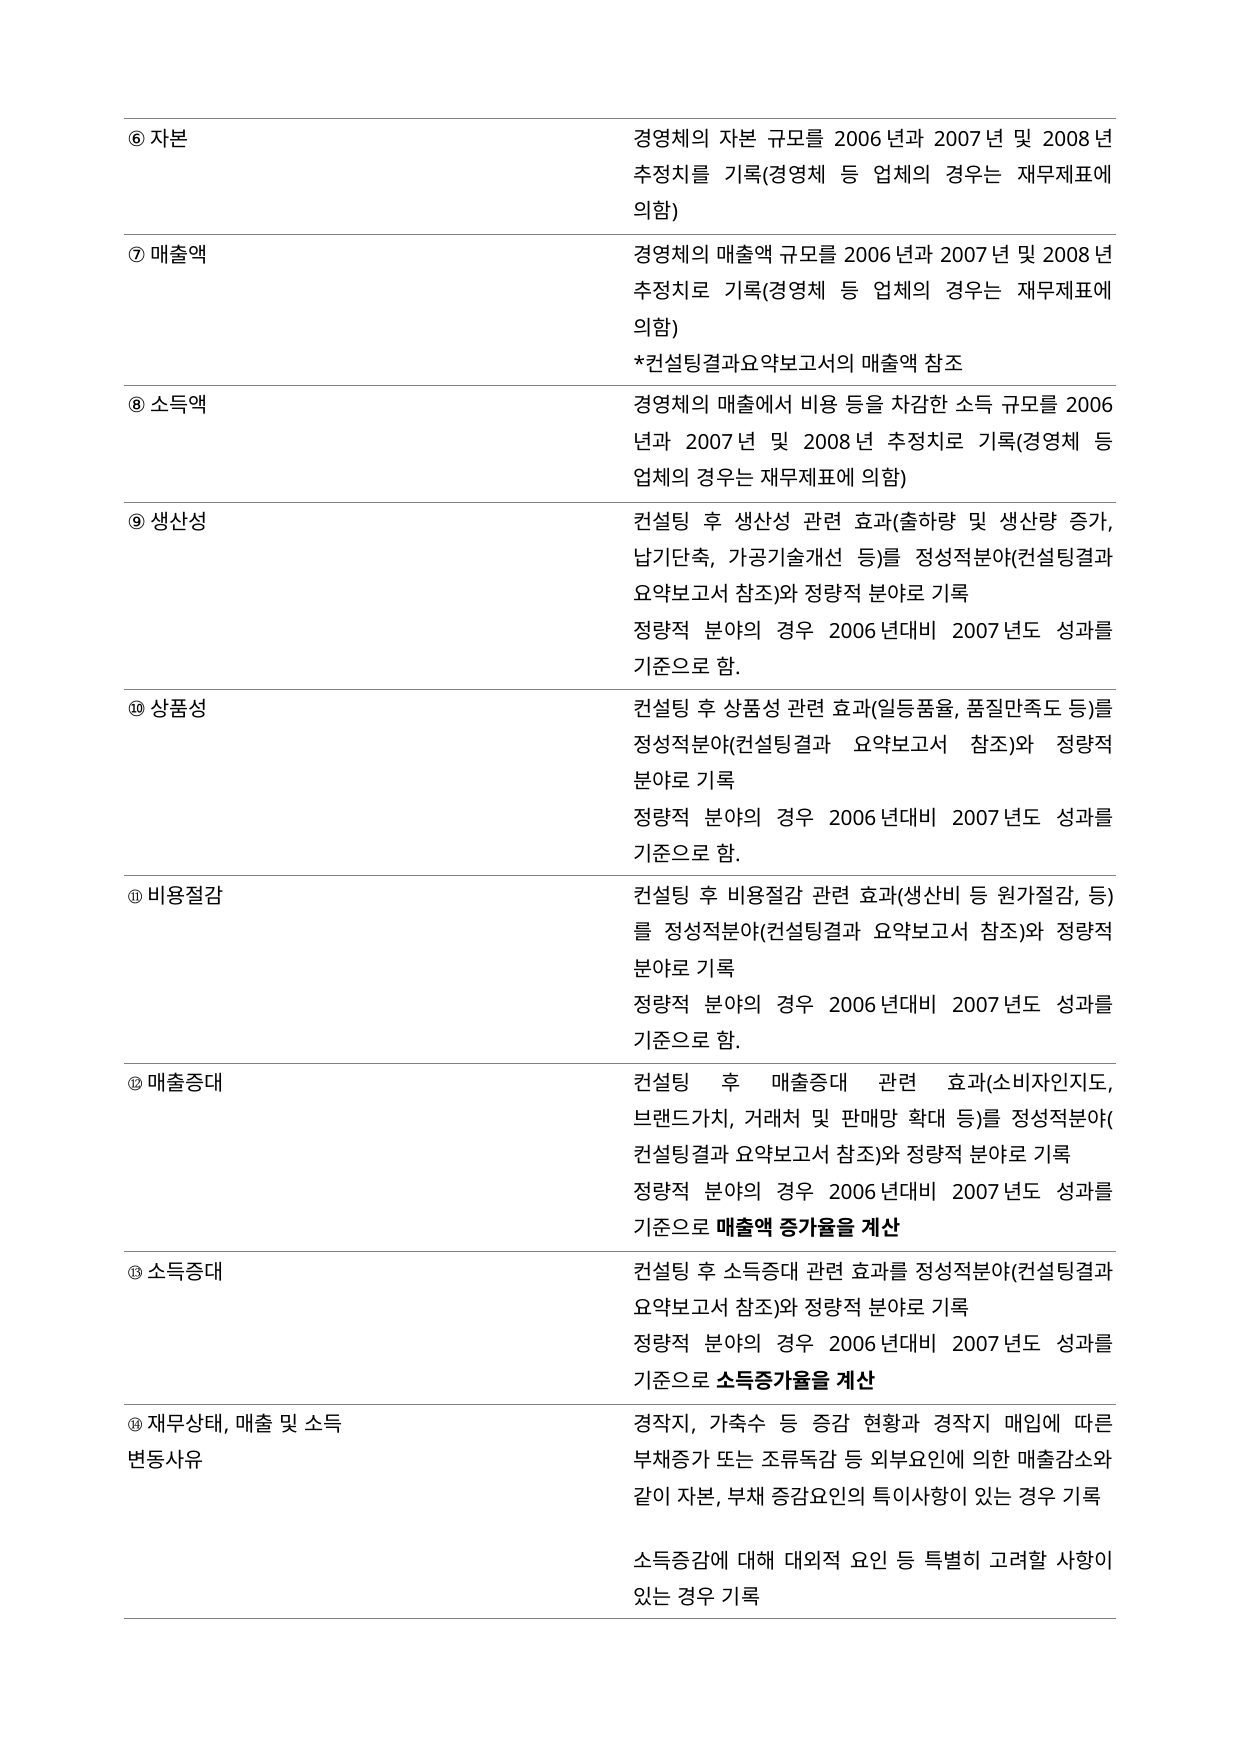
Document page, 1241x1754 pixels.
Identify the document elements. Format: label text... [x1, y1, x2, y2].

table_cell ⑧소득액 [124, 386, 620, 501]
table_cell 경작지, 가축수 등 증감 현황과 경작지 매입에 따른 부채증가 또는 조류독감 등 외부요인에 의한 매출감소와 같이 자본, 부채 증감요인의 특이사항이 있는 경우 기록 소득증감에 대해 대외적 요인 등 특별히 고려할 사항이 있는 경우 기록 [620, 1405, 1116, 1618]
table_cell 경영체의 매출액 규모를 2006년과 2007년 및 2008년 추정치로 기록(경영체 등 업체의 경우는 재무제표에 의함) *컨설팅결과요약보고서의 매출액 참조 [620, 235, 1116, 385]
table_cell 컨설팅 후 상품성 관련 효과(일등품율, 품질만족도 등)를 정성적분야(컨설팅결과 요약보고서 참조)와 정량적 분야로 기록 정량적 분야의 경우 2006년대비 2007년도 성과를 기준으로 함. [620, 690, 1116, 875]
table_cell 컨설팅 후 매출증대 관련 효과(소비자인지도, 브랜드가치, 거래처 및 판매망 확대 등)를 정성적분야(컨설팅결과 요약보고서 참조)와 정량적 분야로 기록 정량적 분야의 경우 2006년대비 2007년도 성과를 기준으로 매출액 증가율을 계산 [620, 1064, 1116, 1251]
table_cell ⑦매출액 [124, 235, 620, 385]
table_cell ⑩상품성 [124, 690, 620, 875]
table_cell ⑨생산성 [124, 503, 620, 688]
table_cell 컨설팅 후 생산성 관련 효과(출하량 및 생산량 증가, 납기단축, 가공기술개선 등)를 정성적분야(컨설팅결과 요약보고서 참조)와 정량적 분야로 기록 정량적 분야의 경우 2006년대비 2007년도 성과를 기준으로 함. [620, 503, 1116, 688]
table_cell 경영체의 매출에서 비용 등을 차감한 소득 규모를 2006년과 2007년 및 2008년 추정치로 기록(경영체 등 업체의 경우는 재무제표에 의함) [620, 386, 1116, 501]
table_cell 경영체의 자본 규모를 2006년과 2007년 및 2008년 추정치를 기록(경영체 등 업체의 경우는 재무제표에 의함) [620, 119, 1116, 234]
table_cell ⑫매출증대 [124, 1064, 620, 1251]
table_cell 컨설팅 후 소득증대 관련 효과를 정성적분야(컨설팅결과 요약보고서 참조)와 정량적 분야로 기록 정량적 분야의 경우 2006년대비 2007년도 성과를 기준으로 소득증가율을 계산 [620, 1252, 1116, 1404]
table_cell ⑭재무상태, 매출 및 소득 변동사유 [124, 1405, 620, 1618]
table_cell ⑬소득증대 [124, 1252, 620, 1404]
table_cell ⑪비용절감 [124, 876, 620, 1062]
table_cell ⑥자본 [124, 119, 620, 234]
table_cell 컨설팅 후 비용절감 관련 효과(생산비 등 원가절감, 등)를 정성적분야(컨설팅결과 요약보고서 참조)와 정량적 분야로 기록 정량적 분야의 경우 2006년대비 2007년도 성과를 기준으로 함. [620, 876, 1116, 1062]
